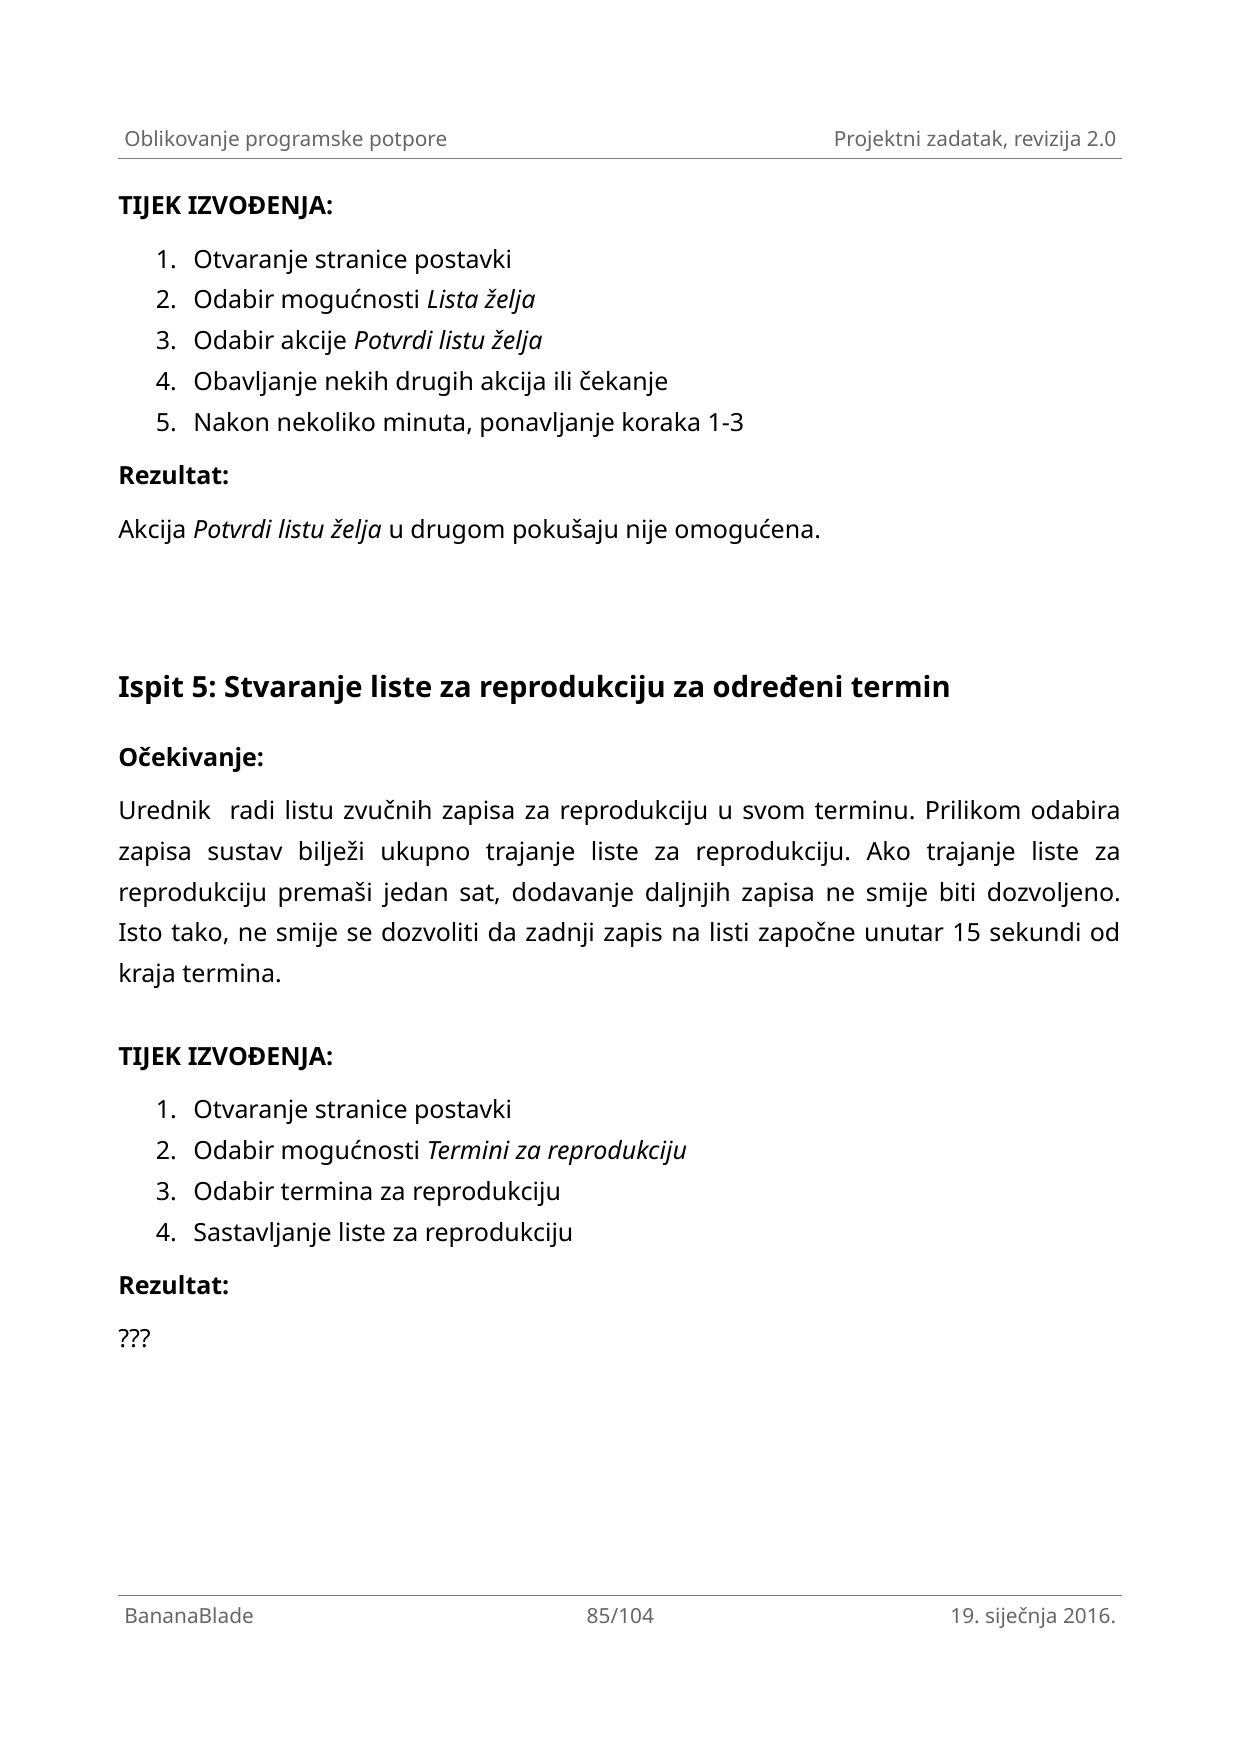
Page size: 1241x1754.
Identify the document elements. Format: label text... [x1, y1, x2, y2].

list Nakon nekoliko minuta, ponavljanje koraka 1-3 [156, 405, 1122, 439]
list Sastavljanje liste za reprodukciju [156, 1214, 1122, 1248]
list Odabir mogućnosti Termini za reprodukciju [156, 1133, 1122, 1167]
list Obavljanje nekih drugih akcija ili čekanje [156, 364, 1122, 398]
subtitle TIJEK IZVOĐENJA: [118, 1039, 1122, 1073]
subtitle Očekivanje: [118, 739, 1122, 773]
subtitle Ispit 5: Stvaranje liste za reprodukciju za određeni termin [118, 667, 1122, 706]
text Akcija Potvrdi listu želja u drugom pokušaju nije omogućena. [118, 511, 1122, 545]
subtitle Rezultat: [118, 1268, 1122, 1302]
subtitle Rezultat: [118, 458, 1122, 492]
list Otvaranje stranice postavki [156, 241, 1122, 275]
text ??? [118, 1321, 1122, 1355]
list Odabir mogućnosti Lista želja [156, 282, 1122, 316]
subtitle TIJEK IZVOĐENJA: [118, 188, 1122, 222]
text Urednik radi listu zvučnih zapisa za reprodukciju u svom terminu. Prilikom odabira zapisa sustav bilježi ukupno trajanje liste za reprodukciju. Ako trajanje liste za reprodukciju premaši jedan sat, dodavanje daljnjih zapisa ne smije biti dozvoljeno. Isto tako, ne smije se dozvoliti da zadnji zapis na listi započne unutar 15 sekundi od kraja termina. [118, 792, 1122, 990]
list Odabir termina za reprodukciju [156, 1174, 1122, 1208]
list Otvaranje stranice postavki [156, 1092, 1122, 1126]
list Odabir akcije Potvrdi listu želja [156, 323, 1122, 357]
